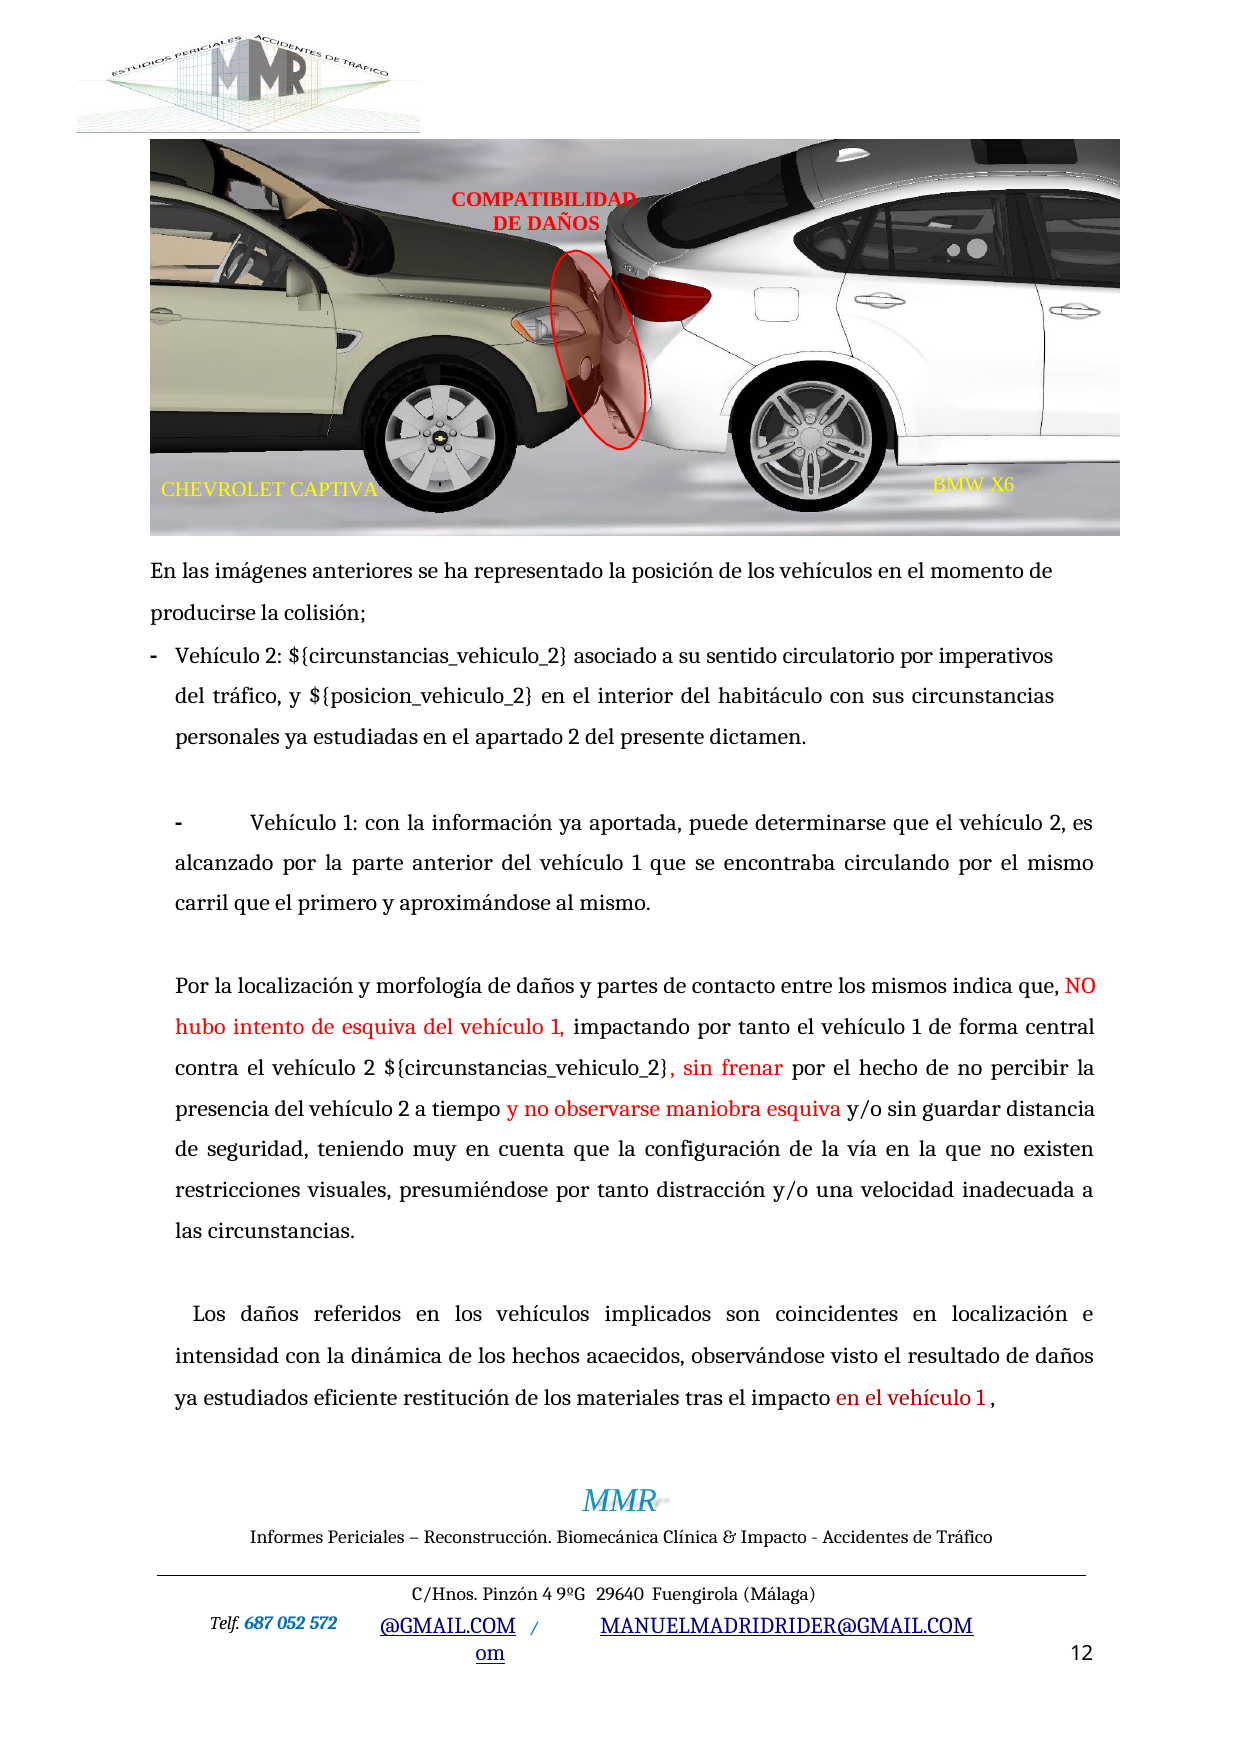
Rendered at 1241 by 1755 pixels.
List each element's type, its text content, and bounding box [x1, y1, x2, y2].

text En las imágenes anteriores se ha representado la posición de los vehículos en el momento de producirse la colisión; [150, 557, 1152, 626]
text Por la localización y morfología de daños y partes de contacto entre los mismos indica que, NO hubo intento de esquiva del vehículo 1, impactando por tanto el vehículo 1 de forma central contra el vehículo 2 ${circunstancias_vehiculo_2}, sin frenar por el hecho de no percibir la presencia del vehículo 2 a tiempo y no observarse maniobra esquiva y/o sin guardar distancia de seguridad, teniendo muy en cuenta que la configuración de la vía en la que no existen restricciones visuales, presumiéndose por tanto distracción y/o una velocidad inadecuada a las circunstancias. [175, 973, 1096, 1244]
text del tráfico, y ${posicion_vehiculo_2} en el interior del habitáculo con sus circunstancias personales ya estudiadas en el apartado 2 del presente dictamen. [175, 683, 1152, 750]
text Los daños referidos en los vehículos implicados son coincidentes en localización e intensidad con la dinámica de los hechos acaecidos, observándose visto el resultado de daños ya estudiados eficiente restitución de los materiales tras el impacto en el vehículo 1 , [175, 1301, 1095, 1411]
list Vehículo 1: con la información ya aportada, puede determinarse que el vehículo 2, es alcanzado por la parte anterior del vehículo 1 que se encontraba circulando por el mismo carril que el primero y aproximándose al mismo. [175, 806, 1095, 916]
list Vehículo 2: ${circunstancias_vehiculo_2} asociado a su sentido circulatorio por imperativos [150, 642, 1152, 669]
